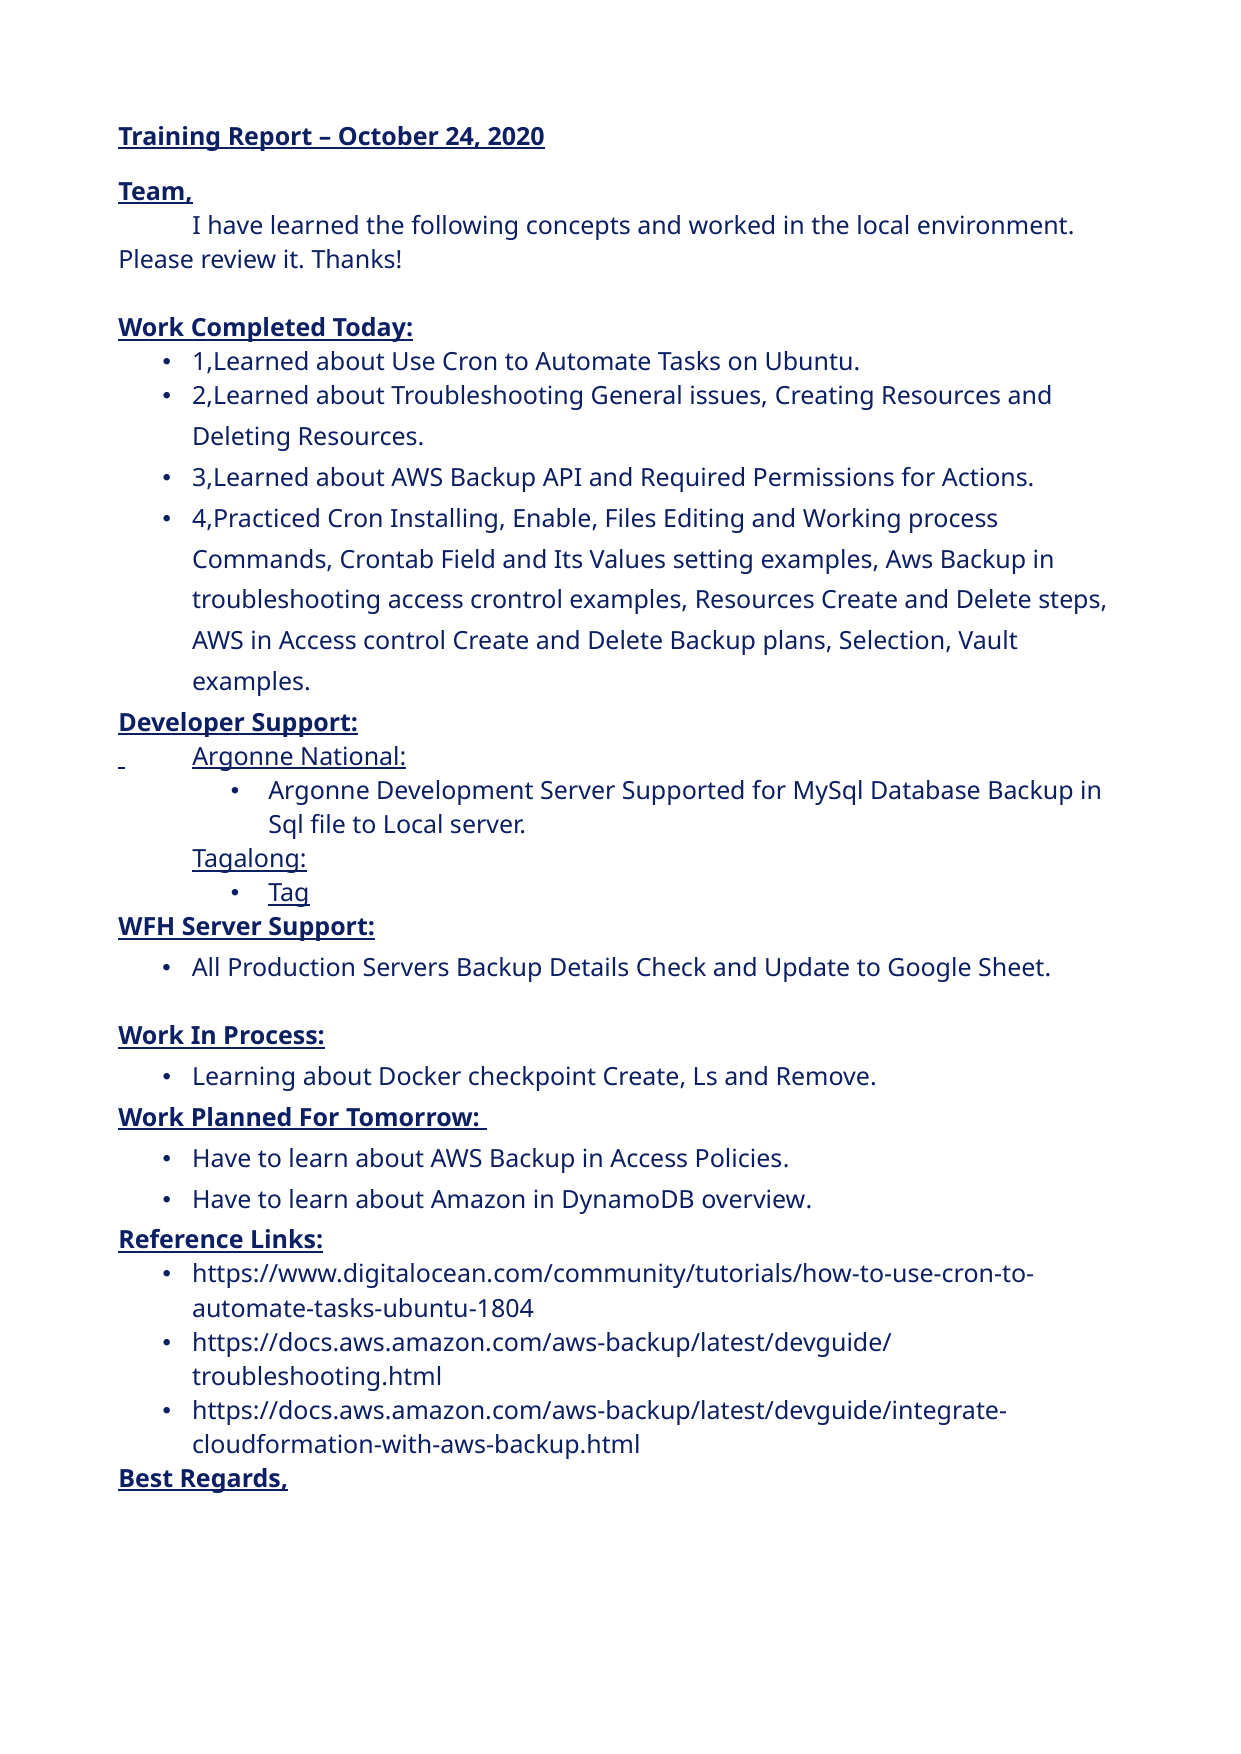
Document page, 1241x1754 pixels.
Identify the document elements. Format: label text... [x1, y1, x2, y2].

text Team, [118, 173, 1122, 208]
list Tag [231, 875, 1122, 909]
text Reference Links: [118, 1222, 1122, 1256]
text I have learned the following concepts and worked in the local environment. Please review it. Thanks! [118, 208, 1122, 276]
text Argonne National: [118, 739, 1122, 773]
list 3,Learned about AWS Backup API and Required Permissions for Actions. [162, 459, 1122, 494]
text Work In Process: [118, 1018, 1122, 1052]
text Developer Support: [118, 704, 1122, 739]
list https://docs.aws.amazon.com/aws-backup/latest/devguide/integrate-cloudformation-with-aws-backup.html [162, 1392, 1122, 1461]
list Have to learn about AWS Backup in Access Policies. [162, 1140, 1122, 1174]
list Learning about Docker checkpoint Create, Ls and Remove. [162, 1059, 1122, 1093]
list 4,Practiced Cron Installing, Enable, Files Editing and Working process Commands, Crontab Field and Its Values setting examples, Aws Backup in troubleshooting access crontrol examples, Resources Create and Delete steps, AWS in Access control Create and Delete Backup plans, Selection, Vault examples. [162, 500, 1122, 698]
list https://www.digitalocean.com/community/tutorials/how-to-use-cron-to-automate-tasks-ubuntu-1804 [162, 1256, 1122, 1324]
text Tagalong: [118, 841, 1122, 875]
text Training Report – October 24, 2020 [118, 118, 1122, 152]
text Best Regards, [118, 1461, 1122, 1494]
text Work Planned For Tomorrow: [118, 1099, 1122, 1134]
list https://docs.aws.amazon.com/aws-backup/latest/devguide/troubleshooting.html [162, 1324, 1122, 1392]
subtitle All Production Servers Backup Details Check and Update to Google Sheet. [162, 950, 1122, 984]
text WFH Server Support: [118, 909, 1122, 943]
text Work Completed Today: [118, 310, 1122, 344]
list 1,Learned about Use Cron to Automate Tasks on Ubuntu. [162, 344, 1122, 378]
list Have to learn about Amazon in DynamoDB overview. [162, 1181, 1122, 1215]
list 2,Learned about Troubleshooting General issues, Creating Resources and Deleting Resources. [162, 378, 1122, 453]
list Argonne Development Server Supported for MySql Database Backup in Sql file to Local server. [231, 773, 1122, 841]
